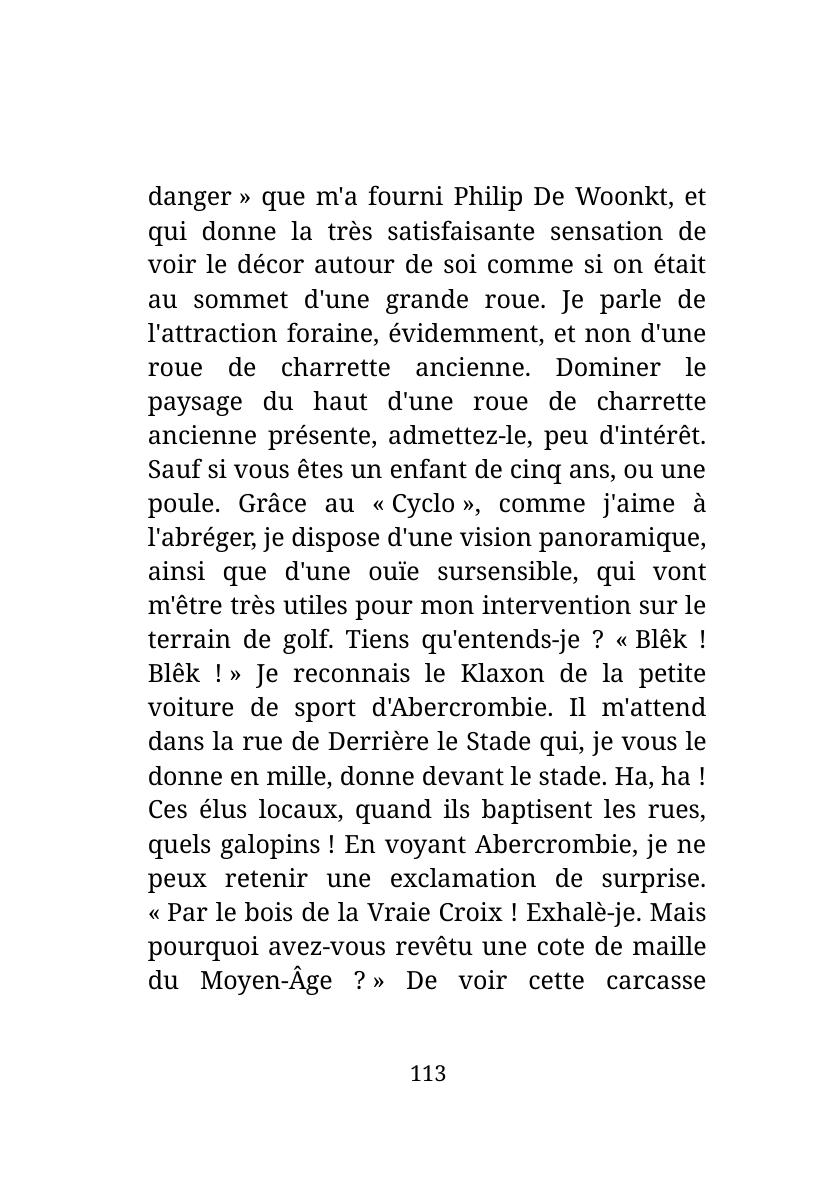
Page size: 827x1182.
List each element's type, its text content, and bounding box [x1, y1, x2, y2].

text danger » que m'a fourni Philip De Woonkt, et qui donne la très satisfaisante sensation de voir le décor autour de soi comme si on était au sommet d'une grande roue. Je parle de l'attraction foraine, évidemment, et non d'une roue de charrette ancienne. Dominer le paysage du haut d'une roue de charrette ancienne présente, admettez-le, peu d'intérêt. Sauf si vous êtes un enfant de cinq ans, ou une poule. Grâce au « Cyclo », comme j'aime à l'abréger, je dispose d'une vision panoramique, ainsi que d'une ouïe sursensible, qui vont m'être très utiles pour mon intervention sur le terrain de golf. Tiens qu'entends-je ? « Blêk ! Blêk ! » Je reconnais le Klaxon de la petite voiture de sport d'Abercrombie. Il m'attend dans la rue de Derrière le Stade qui, je vous le donne en mille, donne devant le stade. Ha, ha ! Ces élus locaux, quand ils baptisent les rues, quels galopins ! En voyant Abercrombie, je ne peux retenir une exclamation de surprise. « Par le bois de la Vraie Croix ! Exhalè-je. Mais pourquoi avez-vous revêtu une cote de maille du Moyen-Âge ? » De voir cette carcasse [148, 179, 707, 997]
